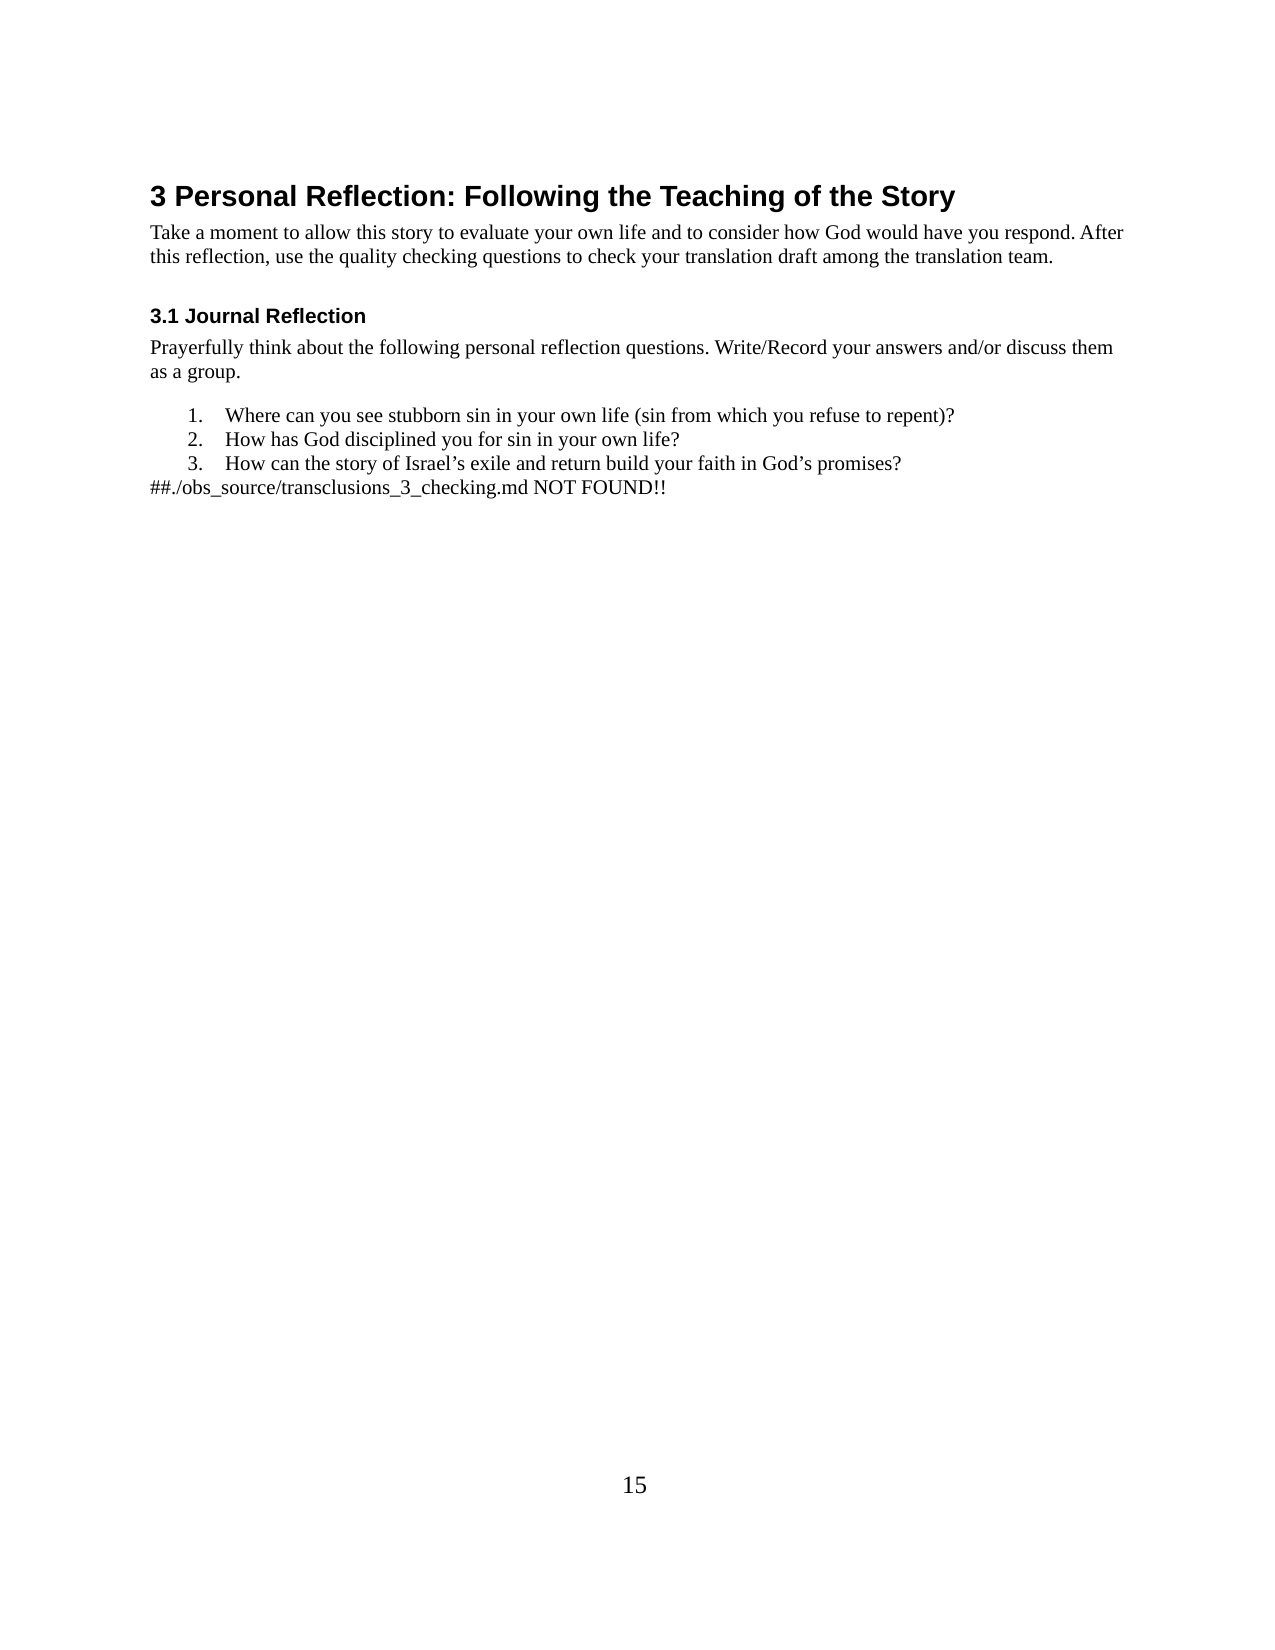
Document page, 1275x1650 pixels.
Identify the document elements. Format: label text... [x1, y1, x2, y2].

list How can the story of Israel’s exile and return build your faith in God’s promises? [187, 451, 1125, 475]
list Where can you see stubborn sin in your own life (sin from which you refuse to repent)? [187, 403, 1125, 427]
subtitle 3.1 Journal Reflection [150, 304, 1125, 328]
text Take a moment to allow this story to evaluate your own life and to consider how God would have you respond. After this reflection, use the quality checking questions to check your translation draft among the translation team. [150, 220, 1125, 268]
text Prayerfully think about the following personal reflection questions. Write/Record your answers and/or discuss them as a group. [150, 335, 1125, 383]
subtitle 3 Personal Reflection: Following the Teaching of the Story [150, 179, 1125, 212]
text ##./obs_source/transclusions_3_checking.md NOT FOUND!! [150, 475, 1125, 499]
list How has God disciplined you for sin in your own life? [187, 427, 1125, 451]
